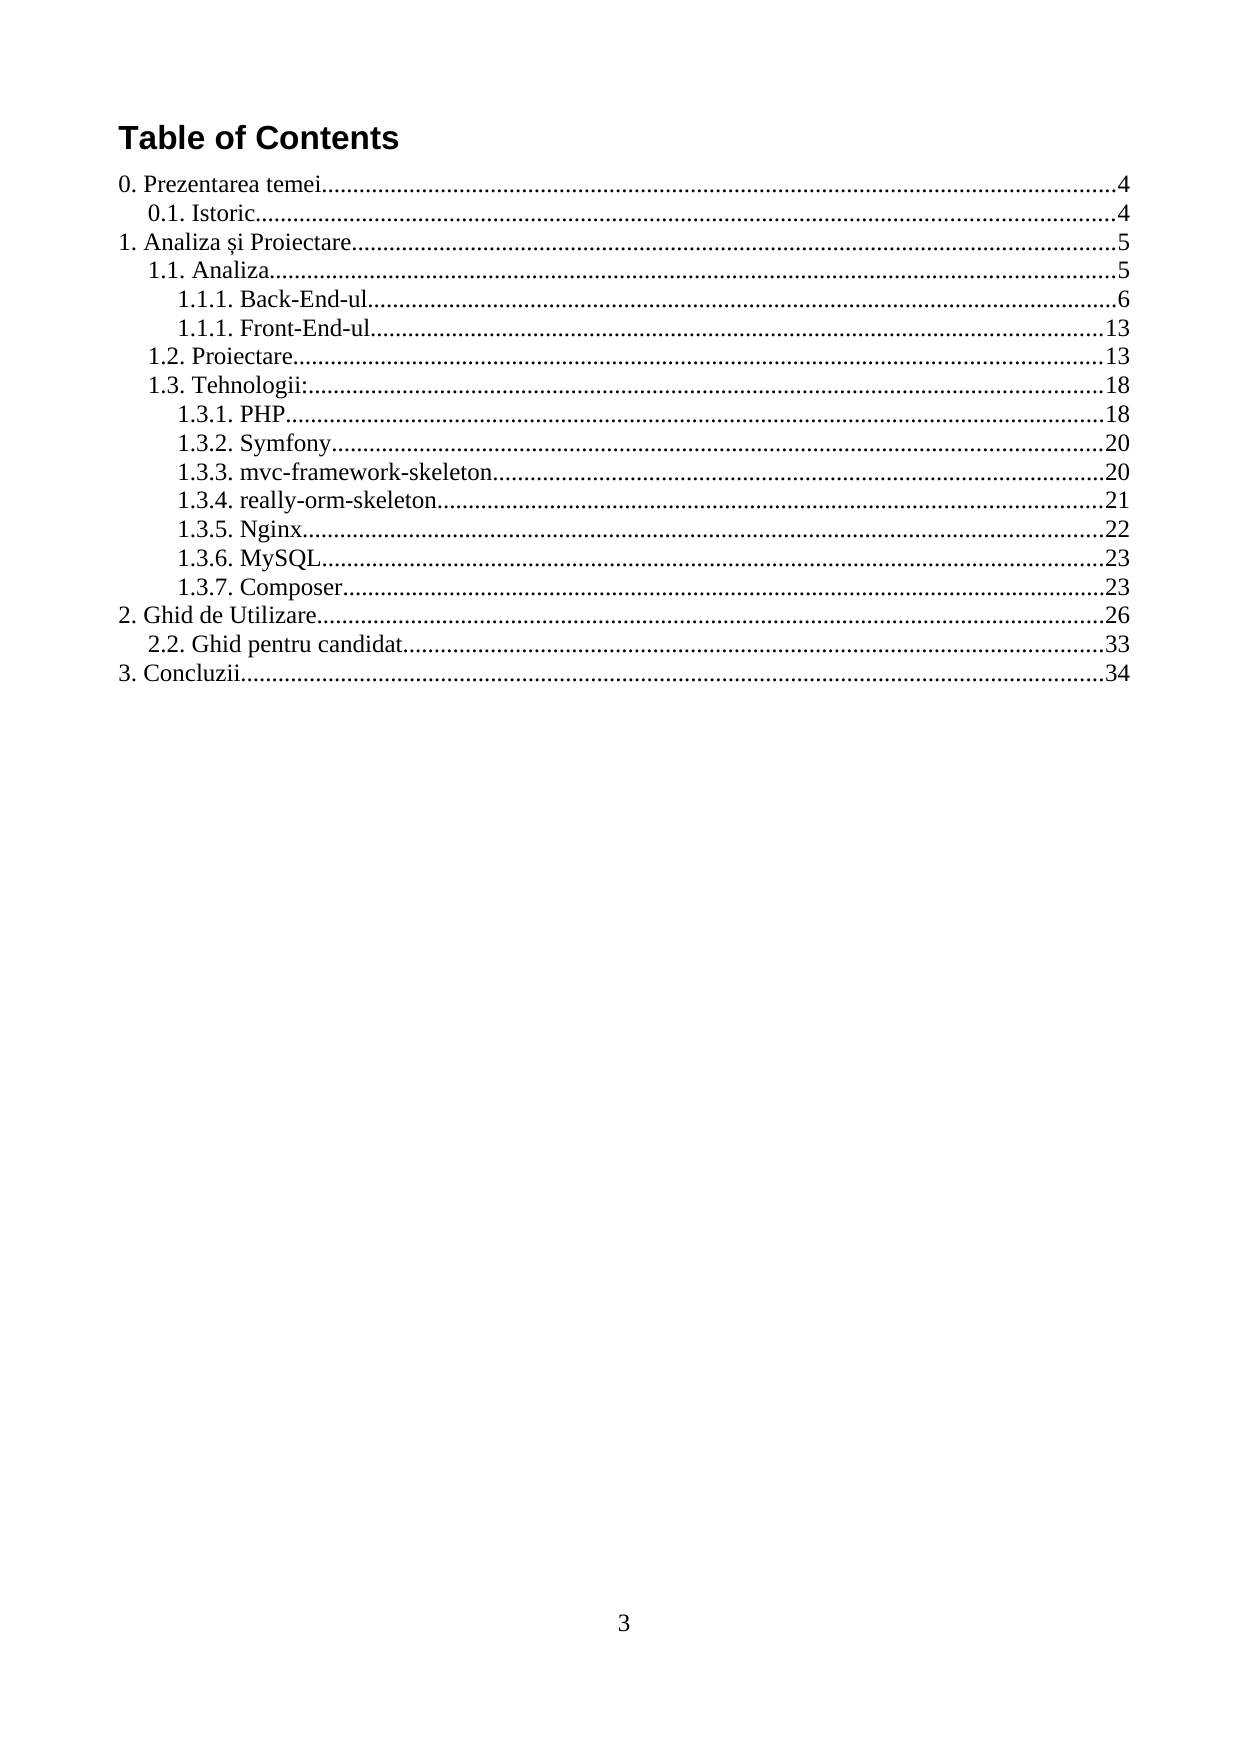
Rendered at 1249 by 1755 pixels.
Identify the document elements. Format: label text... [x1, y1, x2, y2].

text 1. Analiza și Proiectare 5 [118, 227, 1130, 255]
text 1.3.5. Nginx 22 [177, 514, 1130, 543]
text 3. Concluzii 34 [118, 658, 1130, 687]
text 1.3. Tehnologii: 18 [148, 370, 1130, 399]
subtitle Table of Contents [118, 118, 1130, 157]
text 1.3.4. really-orm-skeleton 21 [177, 485, 1130, 514]
text 1.3.3. mvc-framework-skeleton 20 [177, 457, 1130, 485]
text 0.1. Istoric 4 [148, 198, 1130, 227]
text 1.1. Analiza 5 [148, 255, 1130, 284]
text 0. Prezentarea temei 4 [118, 169, 1130, 198]
text 1.3.6. MySQL 23 [177, 543, 1130, 572]
text 1.2. Proiectare 13 [148, 342, 1130, 370]
text 1.3.1. PHP 18 [177, 399, 1130, 428]
text 1.1.1. Back-End-ul 6 [177, 284, 1130, 313]
text 2.2. Ghid pentru candidat 33 [148, 629, 1130, 658]
text 1.3.7. Composer 23 [177, 572, 1130, 600]
text 2. Ghid de Utilizare 26 [118, 600, 1130, 629]
text 1.3.2. Symfony 20 [177, 428, 1130, 457]
text 1.1.1. Front-End-ul 13 [177, 313, 1130, 342]
